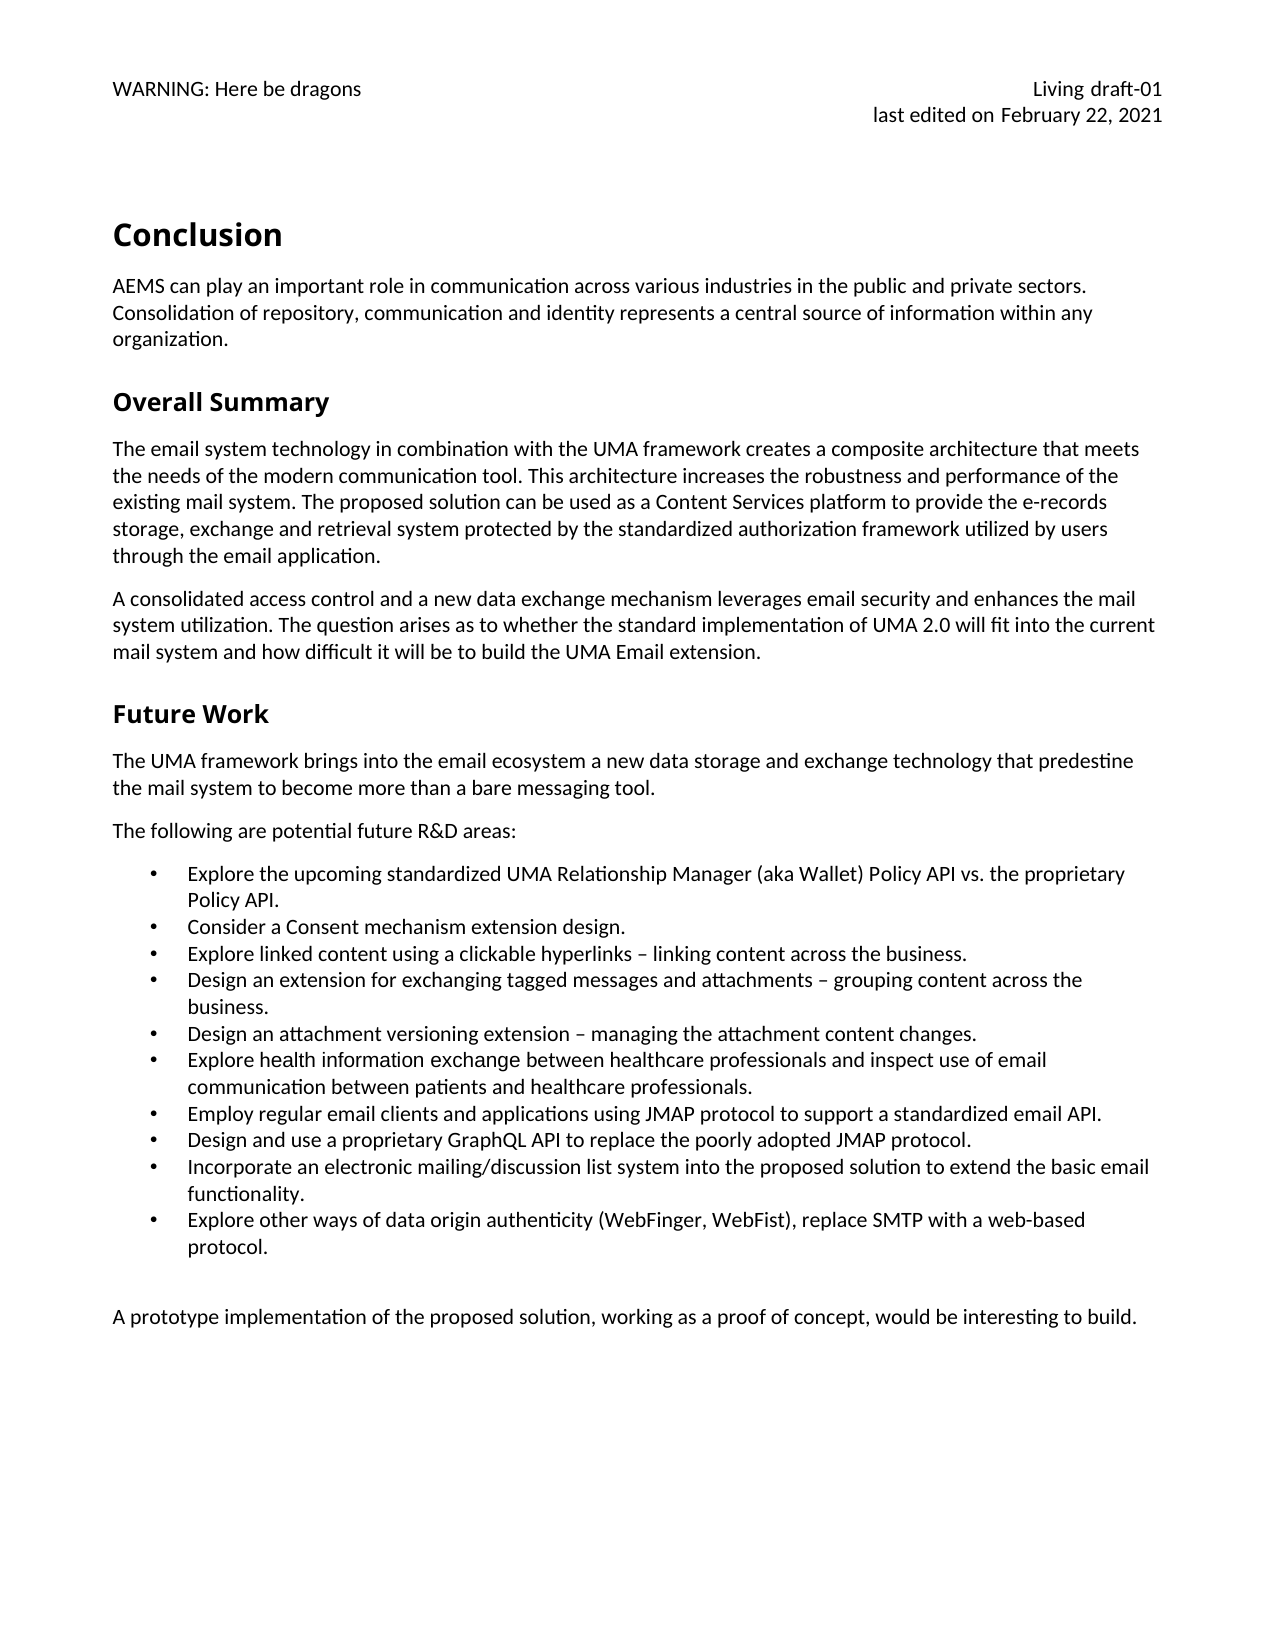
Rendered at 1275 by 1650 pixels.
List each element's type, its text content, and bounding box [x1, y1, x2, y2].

list Explore the upcoming standardized UMA Relationship Manager (aka Wallet) Policy API vs. the proprietary Policy API. [150, 860, 1162, 913]
text AEMS can play an important role in communication across various industries in the public and private sectors. Consolidation of repository, communication and identity represents a central source of information within any organization. [112, 272, 1162, 352]
text Future Work [112, 697, 1162, 731]
list Explore linked content using a clickable hyperlinks – linking content across the business. [150, 940, 1162, 967]
text A consolidated access control and a new data exchange mechanism leverages email security and enhances the mail system utilization. The question arises as to whether the standard implementation of UMA 2.0 will fit into the current mail system and how difficult it will be to build the UMA Email extension. [112, 585, 1162, 665]
text The UMA framework brings into the email ecosystem a new data storage and exchange technology that predestine the mail system to become more than a bare messaging tool. [112, 747, 1162, 801]
list Incorporate an electronic mailing/discussion list system into the proposed solution to extend the basic email functionality. [150, 1153, 1162, 1207]
list Explore other ways of data origin authenticity (WebFinger, WebFist), replace SMTP with a web-based protocol. [150, 1207, 1162, 1260]
list Design an attachment versioning extension – managing the attachment content changes. [150, 1020, 1162, 1047]
list Design an extension for exchanging tagged messages and attachments – grouping content across the business. [150, 967, 1162, 1020]
text A prototype implementation of the proposed solution, working as a proof of concept, would be interesting to build. [112, 1303, 1162, 1329]
list Employ regular email clients and applications using JMAP protocol to support a standardized email API. [150, 1100, 1162, 1127]
text The email system technology in combination with the UMA framework creates a composite architecture that meets the needs of the modern communication tool. This architecture increases the robustness and performance of the existing mail system. The proposed solution can be used as a Content Services platform to provide the e-records storage, exchange and retrieval system protected by the standardized authorization framework utilized by users through the email application. [112, 435, 1162, 568]
text Conclusion [112, 213, 1162, 256]
list Consider a Consent mechanism extension design. [150, 913, 1162, 940]
text Overall Summary [112, 385, 1162, 419]
list Explore health information exchange between healthcare professionals and inspect use of email communication between patients and healthcare professionals. [150, 1047, 1162, 1100]
list Design and use a proprietary GraphQL API to replace the poorly adopted JMAP protocol. [150, 1127, 1162, 1153]
text The following are potential future R&D areas: [112, 817, 1162, 844]
